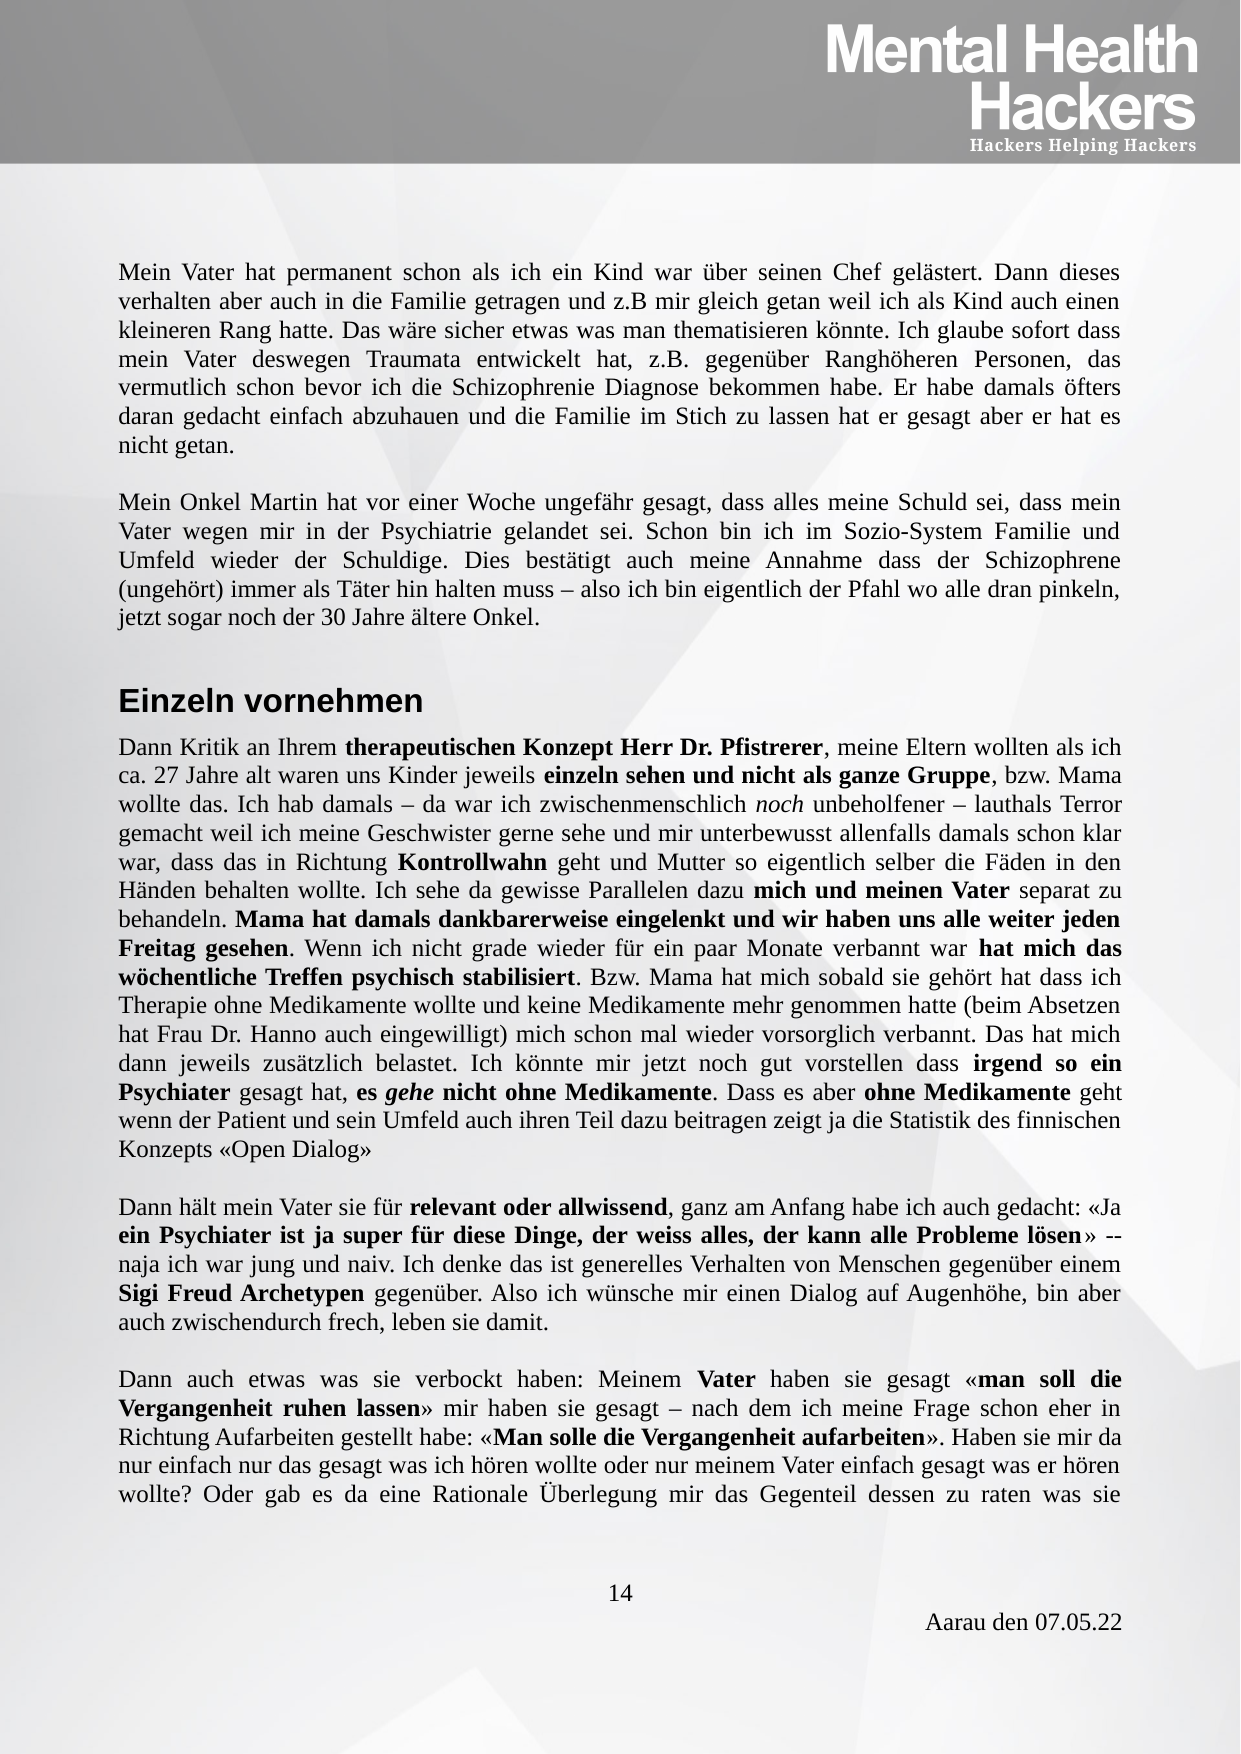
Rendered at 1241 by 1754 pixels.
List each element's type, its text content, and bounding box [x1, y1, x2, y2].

text Mein Onkel Martin hat vor einer Woche ungefähr gesagt, dass alles meine Schuld sei, dass mein Vater wegen mir in der Psychiatrie gelandet sei. Schon bin ich im Sozio-System Familie und Umfeld wieder der Schuldige. Dies bestätigt auch meine Annahme dass der Schizophrene (ungehört) immer als Täter hin halten muss – also ich bin eigentlich der Pfahl wo alle dran pinkeln, jetzt sogar noch der 30 Jahre ältere Onkel. [118, 487, 1122, 631]
text Dann auch etwas was sie verbockt haben: Meinem Vater haben sie gesagt «man soll die Vergangenheit ruhen lassen» mir haben sie gesagt – nach dem ich meine Frage schon eher in Richtung Aufarbeiten gestellt habe: «Man solle die Vergangenheit aufarbeiten». Haben sie mir da nur einfach nur das gesagt was ich hören wollte oder nur meinem Vater einfach gesagt was er hören wollte? Oder gab es da eine Rationale Überlegung mir das Gegenteil dessen zu raten was sie [118, 1364, 1122, 1508]
subtitle Einzeln vornehmen [118, 681, 1122, 719]
text Dann Kritik an Ihrem therapeutischen Konzept Herr Dr. Pfistrerer, meine Eltern wollten als ich ca. 27 Jahre alt waren uns Kinder jeweils einzeln sehen und nicht als ganze Gruppe, bzw. Mama wollte das. Ich hab damals – da war ich zwischenmenschlich noch unbeholfener – lauthals Terror gemacht weil ich meine Geschwister gerne sehe und mir unterbewusst allenfalls damals schon klar war, dass das in Richtung Kontrollwahn geht und Mutter so eigentlich selber die Fäden in den Händen behalten wollte. Ich sehe da gewisse Parallelen dazu mich und meinen Vater separat zu behandeln. Mama hat damals dankbarerweise eingelenkt und wir haben uns alle weiter jeden Freitag gesehen. Wenn ich nicht grade wieder für ein paar Monate verbannt war hat mich das wöchentliche Treffen psychisch stabilisiert. Bzw. Mama hat mich sobald sie gehört hat dass ich Therapie ohne Medikamente wollte und keine Medikamente mehr genommen hatte (beim Absetzen hat Frau Dr. Hanno auch eingewilligt) mich schon mal wieder vorsorglich verbannt. Das hat mich dann jeweils zusätzlich belastet. Ich könnte mir jetzt noch gut vorstellen dass irgend so ein Psychiater gesagt hat, es gehe nicht ohne Medikamente. Dass es aber ohne Medikamente geht wenn der Patient und sein Umfeld auch ihren Teil dazu beitragen zeigt ja die Statistik des finnischen Konzepts «Open Dialog» [118, 732, 1122, 1163]
text Dann hält mein Vater sie für relevant oder allwissend, ganz am Anfang habe ich auch gedacht: «Ja ein Psychiater ist ja super für diese Dinge, der weiss alles, der kann alle Probleme lösen» -- naja ich war jung und naiv. Ich denke das ist generelles Verhalten von Menschen gegenüber einem Sigi Freud Archetypen gegenüber. Also ich wünsche mir einen Dialog auf Augenhöhe, bin aber auch zwischendurch frech, leben sie damit. [118, 1192, 1122, 1336]
text Mein Vater hat permanent schon als ich ein Kind war über seinen Chef gelästert. Dann dieses verhalten aber auch in die Familie getragen und z.B mir gleich getan weil ich als Kind auch einen kleineren Rang hatte. Das wäre sicher etwas was man thematisieren könnte. Ich glaube sofort dass mein Vater deswegen Traumata entwickelt hat, z.B. gegenüber Ranghöheren Personen, das vermutlich schon bevor ich die Schizophrenie Diagnose bekommen habe. Er habe damals öfters daran gedacht einfach abzuhauen und die Familie im Stich zu lassen hat er gesagt aber er hat es nicht getan. [118, 257, 1122, 459]
picture [0, 0, 1241, 1754]
